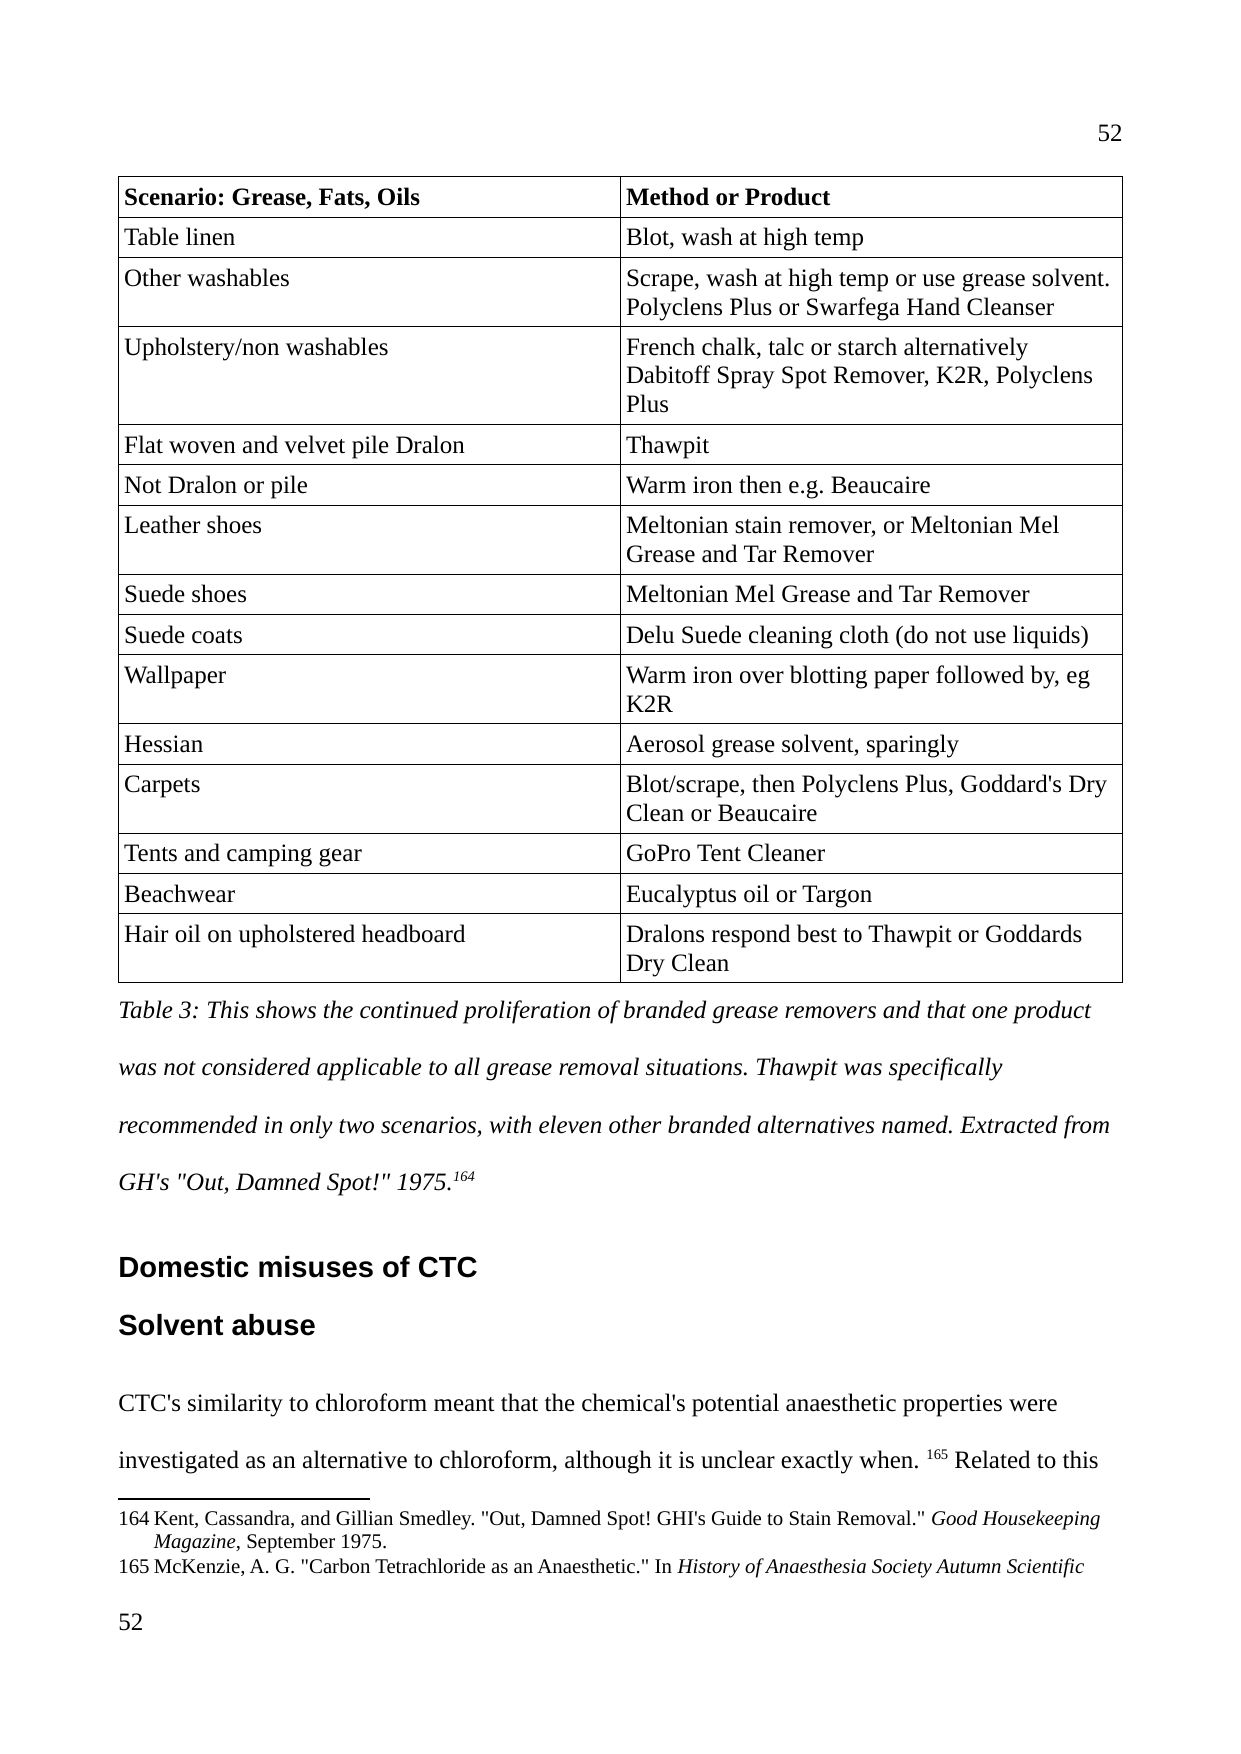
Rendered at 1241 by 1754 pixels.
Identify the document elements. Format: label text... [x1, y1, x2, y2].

table_cell Carpets [119, 765, 620, 833]
table_cell Not Dralon or pile [119, 465, 620, 504]
table_cell Suede coats [119, 615, 620, 654]
table_cell Beachwear [119, 874, 620, 913]
table_cell Upholstery/non washables [119, 327, 620, 424]
text Kent, Cassandra, and Gillian Smedley. "Out, Damned Spot! GHI's Guide to Stain Removal." Good Housekeeping Magazine, September 1975. [118, 1505, 1122, 1553]
table_cell Tents and camping gear [119, 834, 620, 873]
subtitle Domestic misuses of CTC [118, 1250, 1122, 1283]
table_cell Blot, wash at high temp [621, 218, 1122, 257]
table_cell French chalk, talc or starch alternatively Dabitoff Spray Spot Remover, K2R, Polyclens Plus [621, 327, 1122, 424]
table_cell Dralons respond best to Thawpit or Goddards Dry Clean [621, 914, 1122, 982]
table_header Scenario: Grease, Fats, Oils [119, 177, 620, 217]
table_cell Hair oil on upholstered headboard [119, 914, 620, 982]
table_cell Suede shoes [119, 575, 620, 614]
table_cell Wallpaper [119, 655, 620, 723]
table_cell Leather shoes [119, 506, 620, 573]
table_cell Warm iron then e.g. Beaucaire [621, 465, 1122, 504]
table_cell Other washables [119, 258, 620, 326]
table_cell Warm iron over blotting paper followed by, eg K2R [621, 655, 1122, 723]
text Table 3: This shows the continued proliferation of branded grease removers and that one product was not considered applicable to all grease removal situations. Thawpit was specifically recommended in only two scenarios, with eleven other branded alternatives named. Extracted from GH's "Out, Damned Spot!" 1975. [118, 995, 1122, 1196]
table_cell Flat woven and velvet pile Dralon [119, 425, 620, 464]
table_cell Hessian [119, 724, 620, 763]
text CTC's similarity to chloroform meant that the chemical's potential anaesthetic properties were investigated as an alternative to chloroform, although it is unclear exactly when. Related to this [118, 1388, 1122, 1474]
table_cell Aerosol grease solvent, sparingly [621, 724, 1122, 763]
table_cell Table linen [119, 218, 620, 257]
table_cell Delu Suede cleaning cloth (do not use liquids) [621, 615, 1122, 654]
table_cell Thawpit [621, 425, 1122, 464]
subtitle Solvent abuse [118, 1308, 1122, 1342]
table_header Method or Product [621, 177, 1122, 217]
table_cell Meltonian Mel Grease and Tar Remover [621, 575, 1122, 614]
table_cell GoPro Tent Cleaner [621, 834, 1122, 873]
table_cell Scrape, wash at high temp or use grease solvent. Polyclens Plus or Swarfega Hand Cleanser [621, 258, 1122, 326]
table_cell Eucalyptus oil or Targon [621, 874, 1122, 913]
text McKenzie, A. G. "Carbon Tetrachloride as an Anaesthetic." In History of Anaesthesia Society Autumn Scientific [118, 1553, 1122, 1578]
table_cell Blot/scrape, then Polyclens Plus, Goddard's Dry Clean or Beaucaire [621, 765, 1122, 833]
table_cell Meltonian stain remover, or Meltonian Mel Grease and Tar Remover [621, 506, 1122, 573]
